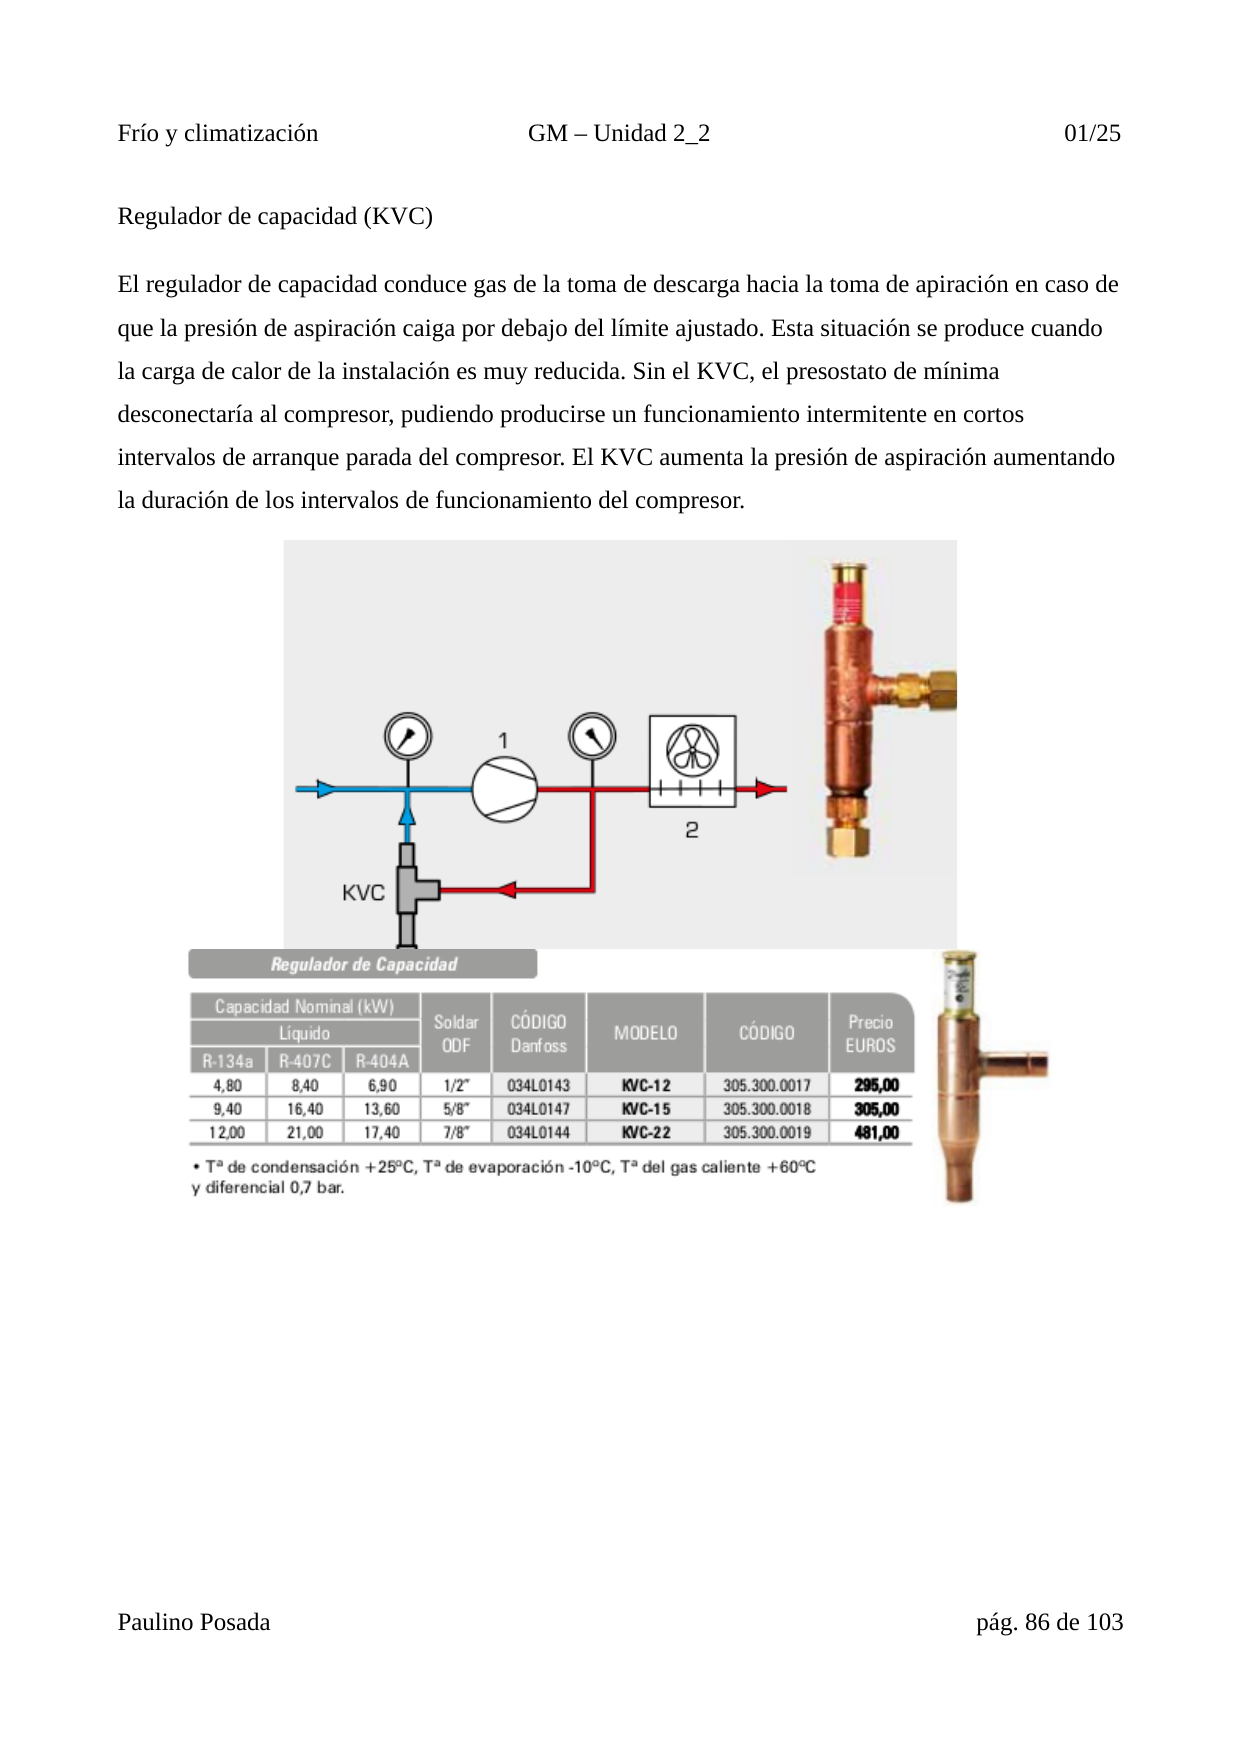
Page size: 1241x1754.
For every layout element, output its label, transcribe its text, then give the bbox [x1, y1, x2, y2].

picture [184, 540, 1057, 1223]
text Regulador de capacidad (KVC) [117, 201, 1123, 230]
text El regulador de capacidad conduce gas de la toma de descarga hacia la toma de apiración en caso de que la presión de aspiración caiga por debajo del límite ajustado. Esta situación se produce cuando la carga de calor de la instalación es muy reducida. Sin el KVC, el presostato de mínima desconectaría al compresor, pudiendo producirse un funcionamiento intermitente en cortos intervalos de arranque parada del compresor. El KVC aumenta la presión de aspiración aumentando la duración de los intervalos de funcionamiento del compresor. [117, 269, 1123, 514]
